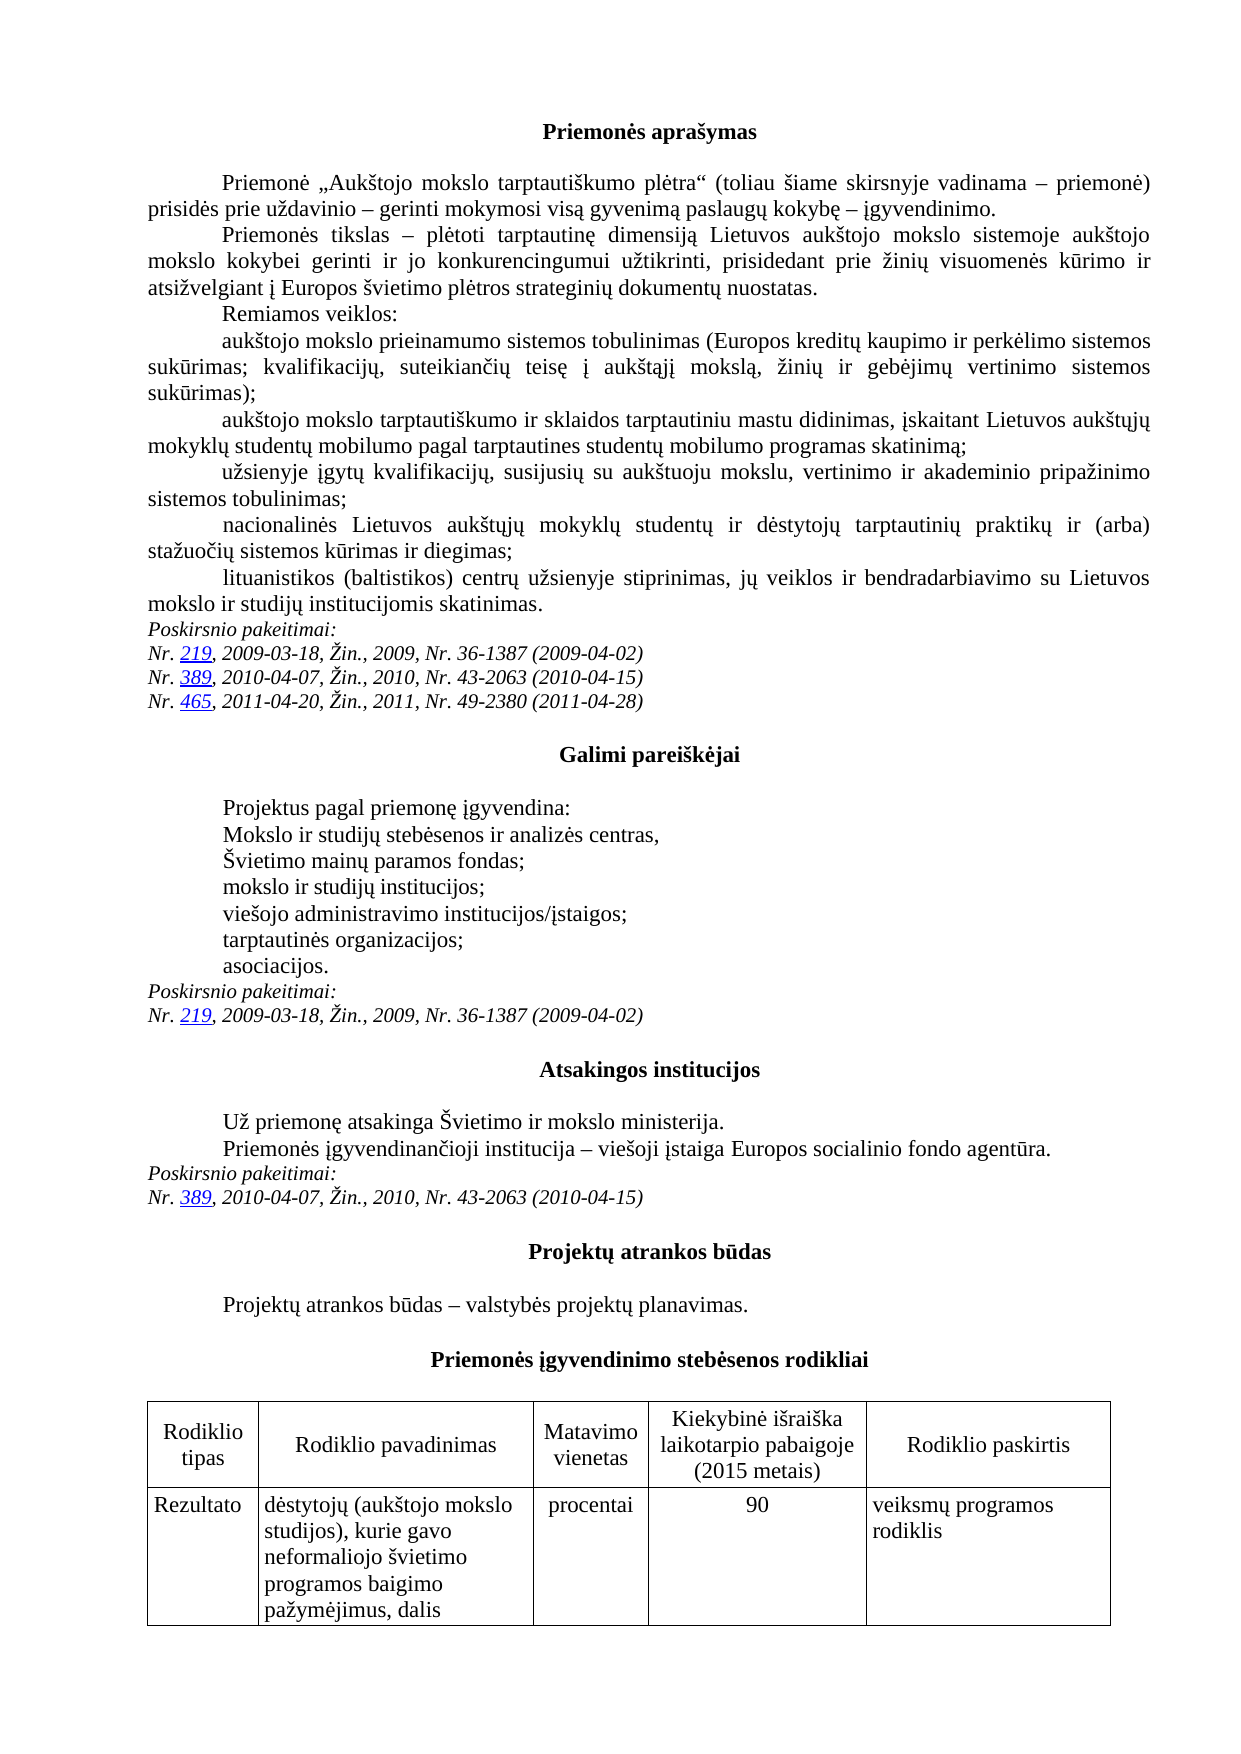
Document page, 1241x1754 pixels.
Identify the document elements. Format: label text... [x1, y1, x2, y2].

text Atsakingos institucijos [148, 1056, 1152, 1082]
table_cell dėstytojų (aukštojo mokslo studijos), kurie gavo neformaliojo švietimo programos baigimo pažymėjimus, dalis [259, 1488, 533, 1625]
text Priemonės įgyvendinimo stebėsenos rodikliai [148, 1346, 1152, 1372]
text Priemonė „Aukštojo mokslo tarptautiškumo plėtra“ (toliau šiame skirsnyje vadinama – priemonė) prisidės prie uždavinio – gerinti mokymosi visą gyvenimą paslaugų kokybę – įgyvendinimo. [148, 168, 1152, 221]
text Nr. 219, 2009-03-18, Žin., 2009, Nr. 36-1387 (2009-04-02) [148, 641, 1152, 665]
text asociacijos. [148, 952, 1152, 979]
text Nr. 389, 2010-04-07, Žin., 2010, Nr. 43-2063 (2010-04-15) [148, 1185, 1152, 1209]
table_cell 90 [649, 1488, 866, 1625]
table_header Rodiklio paskirtis [867, 1402, 1110, 1487]
text Nr. 219, 2009-03-18, Žin., 2009, Nr. 36-1387 (2009-04-02) [148, 1003, 1152, 1027]
text Poskirsnio pakeitimai: [148, 979, 1152, 1003]
text Priemonės įgyvendinančioji institucija – viešoji įstaiga Europos socialinio fondo agentūra. [148, 1135, 1152, 1161]
text lituanistikos (baltistikos) centrų užsienyje stiprinimas, jų veiklos ir bendradarbiavimo su Lietuvos mokslo ir studijų institucijomis skatinimas. [148, 564, 1152, 617]
text mokslo ir studijų institucijos; [148, 873, 1152, 900]
text Už priemonę atsakinga Švietimo ir mokslo ministerija. [148, 1108, 1152, 1135]
text tarptautinės organizacijos; [148, 926, 1152, 952]
text Projektus pagal priemonę įgyvendina: [148, 794, 1152, 821]
text Poskirsnio pakeitimai: [148, 617, 1152, 641]
text Mokslo ir studijų stebėsenos ir analizės centras, [148, 821, 1152, 847]
table_header Rodiklio pavadinimas [259, 1402, 533, 1487]
table_cell veiksmų programos rodiklis [867, 1488, 1110, 1625]
text Projektų atrankos būdas – valstybės projektų planavimas. [148, 1291, 1152, 1317]
text Priemonės tikslas – plėtoti tarptautinę dimensiją Lietuvos aukštojo mokslo sistemoje aukštojo mokslo kokybei gerinti ir jo konkurencingumui užtikrinti, prisidedant prie žinių visuomenės kūrimo ir atsižvelgiant į Europos švietimo plėtros strateginių dokumentų nuostatas. [148, 221, 1152, 300]
table_cell procentai [534, 1488, 648, 1625]
text Remiamos veiklos: [148, 300, 1152, 327]
text užsienyje įgytų kvalifikacijų, susijusių su aukštuoju mokslu, vertinimo ir akademinio pripažinimo sistemos tobulinimas; [148, 458, 1152, 511]
text Poskirsnio pakeitimai: [148, 1161, 1152, 1185]
text aukštojo mokslo prieinamumo sistemos tobulinimas (Europos kreditų kaupimo ir perkėlimo sistemos sukūrimas; kvalifikacijų, suteikiančių teisę į aukštąjį mokslą, žinių ir gebėjimų vertinimo sistemos sukūrimas); [148, 327, 1152, 406]
text nacionalinės Lietuvos aukštųjų mokyklų studentų ir dėstytojų tarptautinių praktikų ir (arba) stažuočių sistemos kūrimas ir diegimas; [148, 511, 1152, 564]
text viešojo administravimo institucijos/įstaigos; [148, 900, 1152, 926]
text Nr. 389, 2010-04-07, Žin., 2010, Nr. 43-2063 (2010-04-15) [148, 665, 1152, 689]
table_header Matavimo vienetas [534, 1402, 648, 1487]
text Priemonės aprašymas [148, 118, 1152, 144]
table_cell Rezultato [148, 1488, 258, 1625]
table_header Rodiklio tipas [148, 1402, 258, 1487]
text Projektų atrankos būdas [148, 1238, 1152, 1264]
text Galimi pareiškėjai [148, 742, 1152, 768]
text Švietimo mainų paramos fondas; [148, 847, 1152, 873]
text Nr. 465, 2011-04-20, Žin., 2011, Nr. 49-2380 (2011-04-28) [148, 689, 1152, 713]
table_header Kiekybinė išraiška laikotarpio pabaigoje (2015 metais) [649, 1402, 866, 1487]
text aukštojo mokslo tarptautiškumo ir sklaidos tarptautiniu mastu didinimas, įskaitant Lietuvos aukštųjų mokyklų studentų mobilumo pagal tarptautines studentų mobilumo programas skatinimą; [148, 406, 1152, 458]
